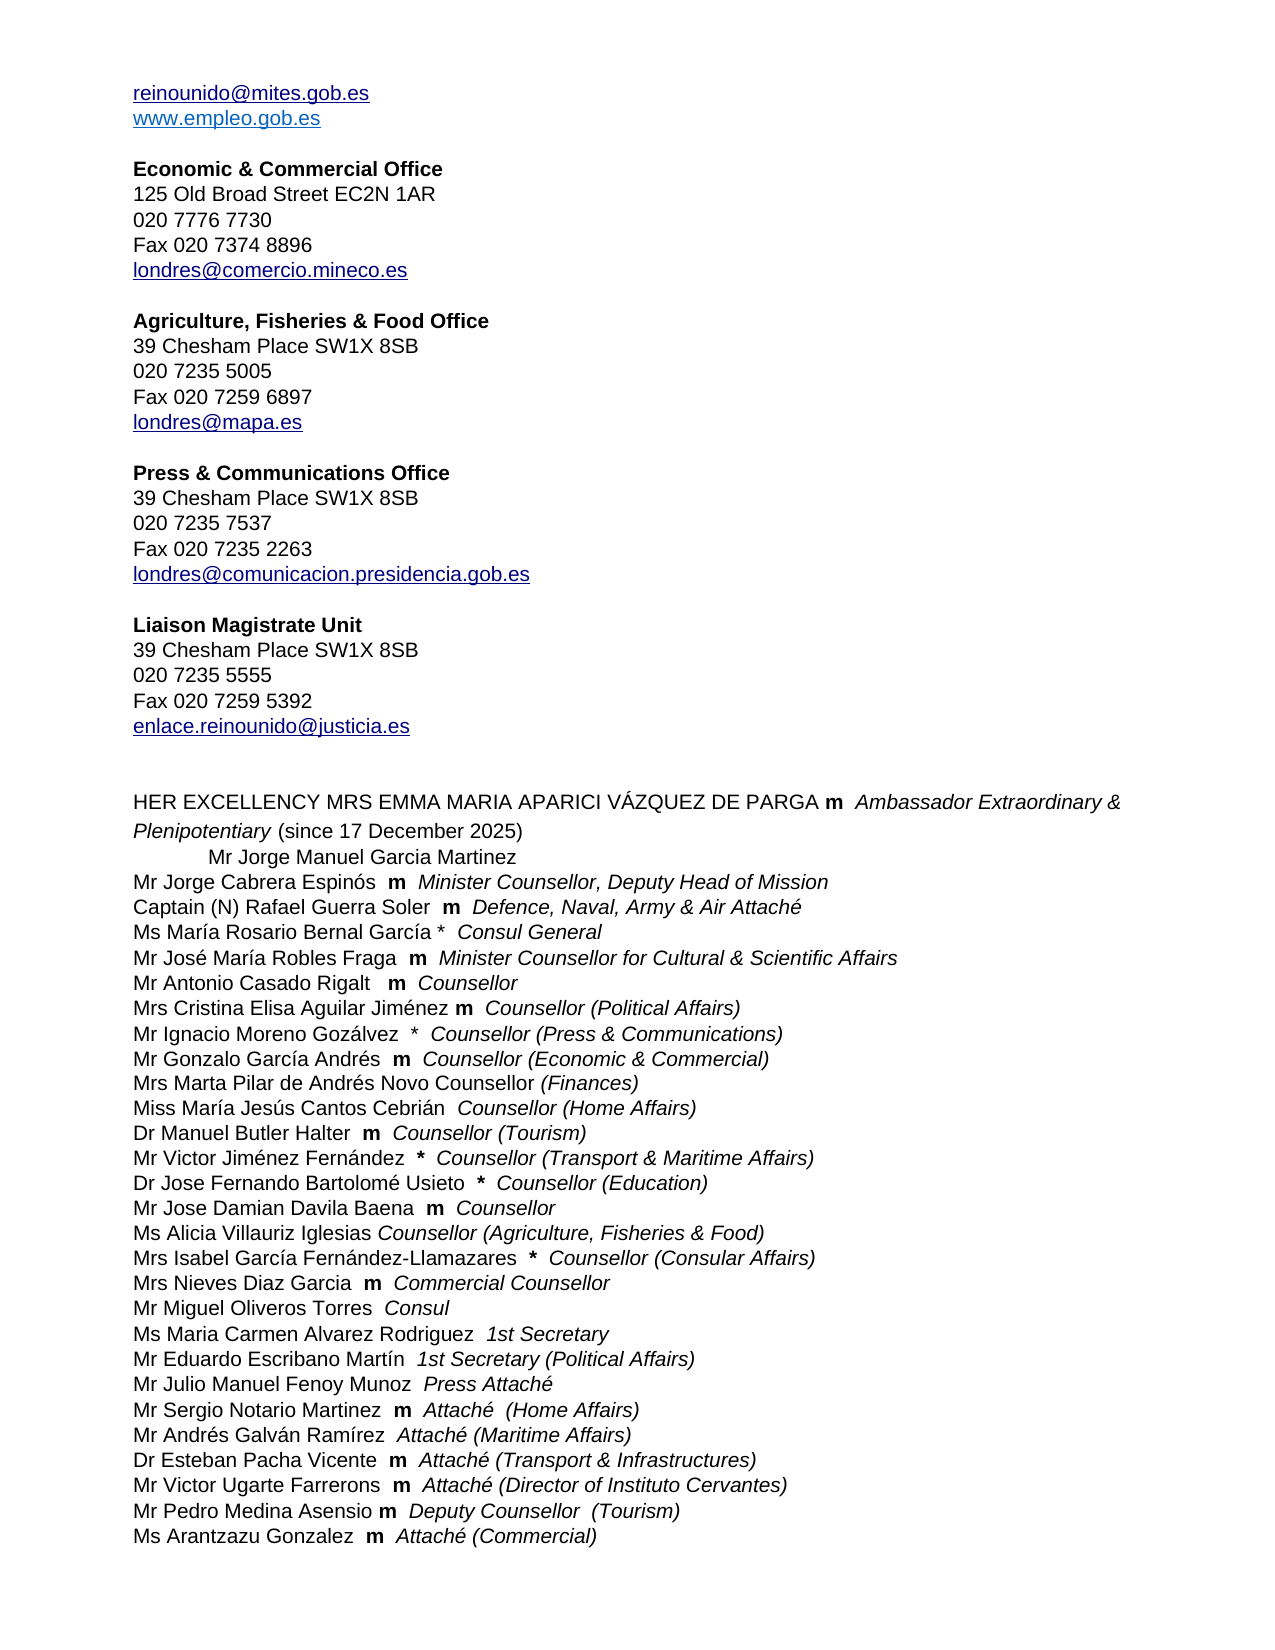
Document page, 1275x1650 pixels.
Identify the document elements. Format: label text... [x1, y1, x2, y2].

text Mrs Cristina Elisa Aguilar Jiménez m Counsellor (Political Affairs) [133, 996, 1181, 1020]
text Ms Maria Carmen Alvarez Rodriguez 1st Secretary [133, 1321, 1181, 1345]
text Mr Miguel Oliveros Torres Consul [133, 1296, 1181, 1320]
text Ms Arantzazu Gonzalez m Attaché (Commercial) [133, 1524, 1181, 1548]
text Mrs Marta Pilar de Andrés Novo Counsellor (Finances) [133, 1071, 1181, 1095]
text Fax 020 7235 2263 [133, 537, 1181, 561]
text Mr Ignacio Moreno Gozálvez * Counsellor (Press & Communications) [133, 1021, 1181, 1045]
text Mr Jorge Manuel Garcia Martinez [133, 845, 1181, 869]
text Mr Antonio Casado Rigalt m Counsellor [133, 971, 1181, 995]
text Mr Eduardo Escribano Martín 1st Secretary (Political Affairs) [133, 1347, 1181, 1371]
text Dr Jose Fernando Bartolomé Usieto * Counsellor (Education) [133, 1171, 1181, 1195]
text 125 Old Broad Street EC2N 1AR [133, 182, 1181, 206]
text Mr Jorge Cabrera Espinós m Minister Counsellor, Deputy Head of Mission [133, 869, 1181, 893]
text 39 Chesham Place SW1X 8SB [133, 638, 1181, 662]
text enlace.reinounido@justicia.es [133, 714, 1181, 738]
text Economic & Commercial Office [133, 157, 1181, 181]
text Mr Julio Manuel Fenoy Munoz Press Attaché [133, 1372, 1181, 1396]
text 020 7235 5005 [133, 359, 1181, 383]
text 39 Chesham Place SW1X 8SB [133, 334, 1181, 358]
text Ms Alicia Villauriz Iglesias Counsellor (Agriculture, Fisheries & Food) [133, 1221, 1181, 1244]
text londres@mapa.es [133, 410, 1181, 434]
text 020 7235 7537 [133, 511, 1181, 535]
text Mr Victor Ugarte Farrerons m Attaché (Director of Instituto Cervantes) [133, 1473, 1181, 1497]
text Ms María Rosario Bernal García * Consul General [133, 920, 1181, 944]
text Agriculture, Fisheries & Food Office [133, 309, 1181, 333]
text Mr Gonzalo García Andrés m Counsellor (Economic & Commercial) [133, 1046, 1181, 1070]
text Mrs Isabel García Fernández-Llamazares * Counsellor (Consular Affairs) [133, 1246, 1181, 1269]
text Mr José María Robles Fraga m Minister Counsellor for Cultural & Scientific Affairs [133, 946, 1181, 969]
text Fax 020 7374 8896 [133, 233, 1181, 257]
text www.empleo.gob.es [133, 106, 1181, 130]
text Dr Esteban Pacha Vicente m Attaché (Transport & Infrastructures) [133, 1448, 1181, 1472]
text Fax 020 7259 5392 [133, 688, 1181, 712]
text 020 7776 7730 [133, 207, 1181, 231]
text Fax 020 7259 6897 [133, 385, 1181, 409]
text 39 Chesham Place SW1X 8SB [133, 486, 1181, 510]
text Miss María Jesús Cantos Cebrián Counsellor (Home Affairs) [133, 1096, 1181, 1120]
text Press & Communications Office [133, 461, 1181, 484]
text reinounido@mites.gob.es [133, 81, 1181, 105]
text Liaison Magistrate Unit [133, 612, 1181, 636]
text Mrs Nieves Diaz Garcia m Commercial Counsellor [133, 1271, 1181, 1295]
text 020 7235 5555 [133, 663, 1181, 687]
text londres@comercio.mineco.es [133, 258, 1181, 282]
text londres@comunicacion.presidencia.gob.es [133, 562, 1181, 586]
text Captain (N) Rafael Guerra Soler m Defence, Naval, Army & Air Attaché [133, 895, 1181, 919]
text Mr Victor Jiménez Fernández * Counsellor (Transport & Maritime Affairs) [133, 1146, 1181, 1170]
text Dr Manuel Butler Halter m Counsellor (Tourism) [133, 1121, 1181, 1145]
text Mr Pedro Medina Asensio m Deputy Counsellor (Tourism) [133, 1499, 1181, 1523]
text Mr Jose Damian Davila Baena m Counsellor [133, 1196, 1181, 1220]
text Mr Sergio Notario Martinez m Attaché (Home Affairs) [133, 1397, 1181, 1421]
text HER EXCELLENCY MRS EMMA MARIA APARICI VÁZQUEZ DE PARGA m Ambassador Extraordinary & Plenipotentiary (since 17 December 2025) [133, 790, 1181, 843]
text Mr Andrés Galván Ramírez Attaché (Maritime Affairs) [133, 1423, 1181, 1447]
